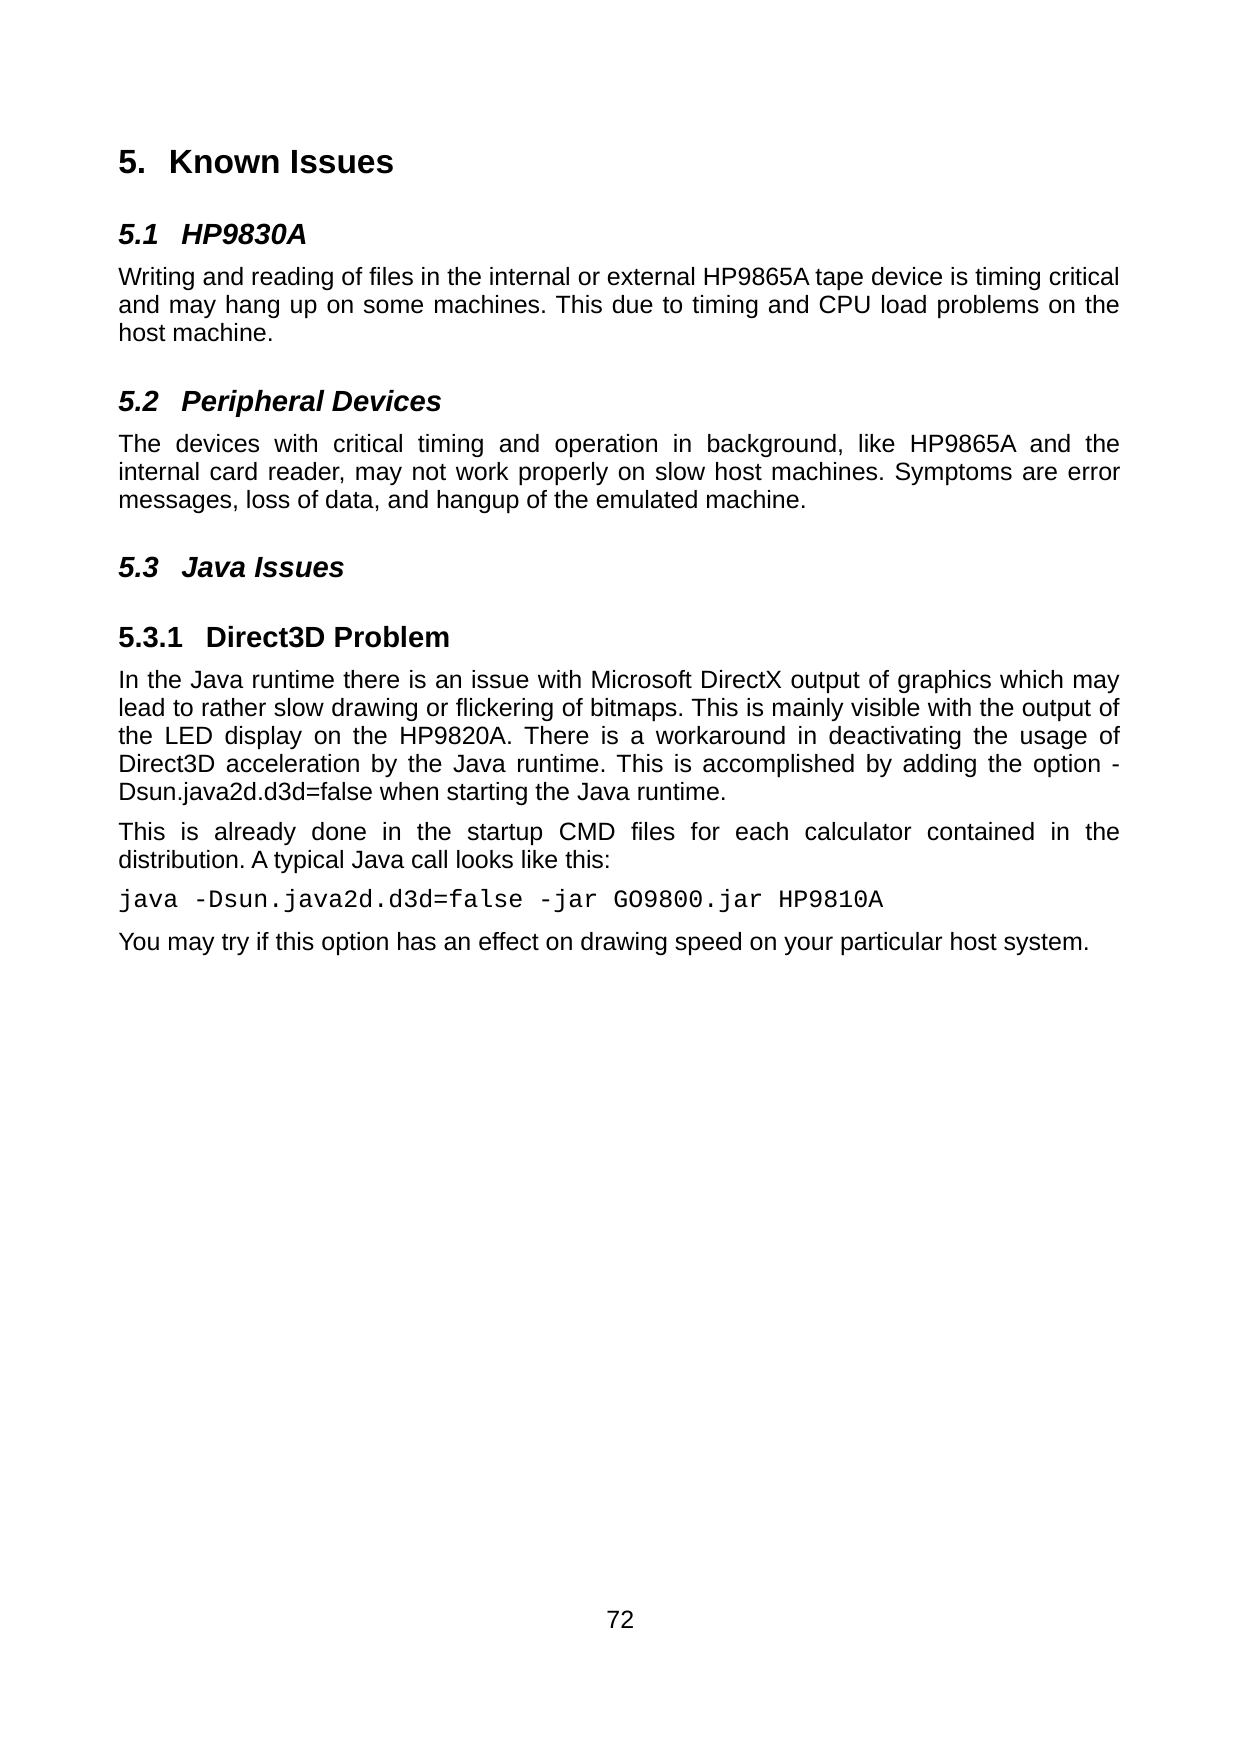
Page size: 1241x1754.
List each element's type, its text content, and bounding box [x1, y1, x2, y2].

subtitle Java Issues [118, 551, 1122, 583]
subtitle Known Issues [118, 143, 1122, 181]
text Writing and reading of files in the internal or external HP9865A tape device is timing critical and may hang up on some machines. This due to timing and CPU load problems on the host machine. [118, 263, 1122, 347]
subtitle HP9830A [118, 218, 1122, 251]
text The devices with critical timing and operation in background, like HP9865A and the internal card reader, may not work properly on slow host machines. Symptoms are error messages, loss of data, and hangup of the emulated machine. [118, 429, 1122, 513]
text This is already done in the startup CMD files for each calculator contained in the distribution. A typical Java call looks like this: [118, 818, 1122, 874]
text You may try if this option has an effect on drawing speed on your particular host system. [118, 927, 1122, 955]
text java -Dsun.java2d.d3d=false -jar GO9800.jar HP9810A [118, 886, 1122, 915]
subtitle Direct3D Problem [118, 621, 1122, 653]
text In the Java runtime there is an issue with Microsoft DirectX output of graphics which may lead to rather slow drawing or flickering of bitmaps. This is mainly visible with the output of the LED display on the HP9820A. There is a workaround in deactivating the usage of Direct3D acceleration by the Java runtime. This is accomplished by adding the option -Dsun.java2d.d3d=false when starting the Java runtime. [118, 666, 1122, 806]
subtitle Peripheral Devices [118, 384, 1122, 417]
